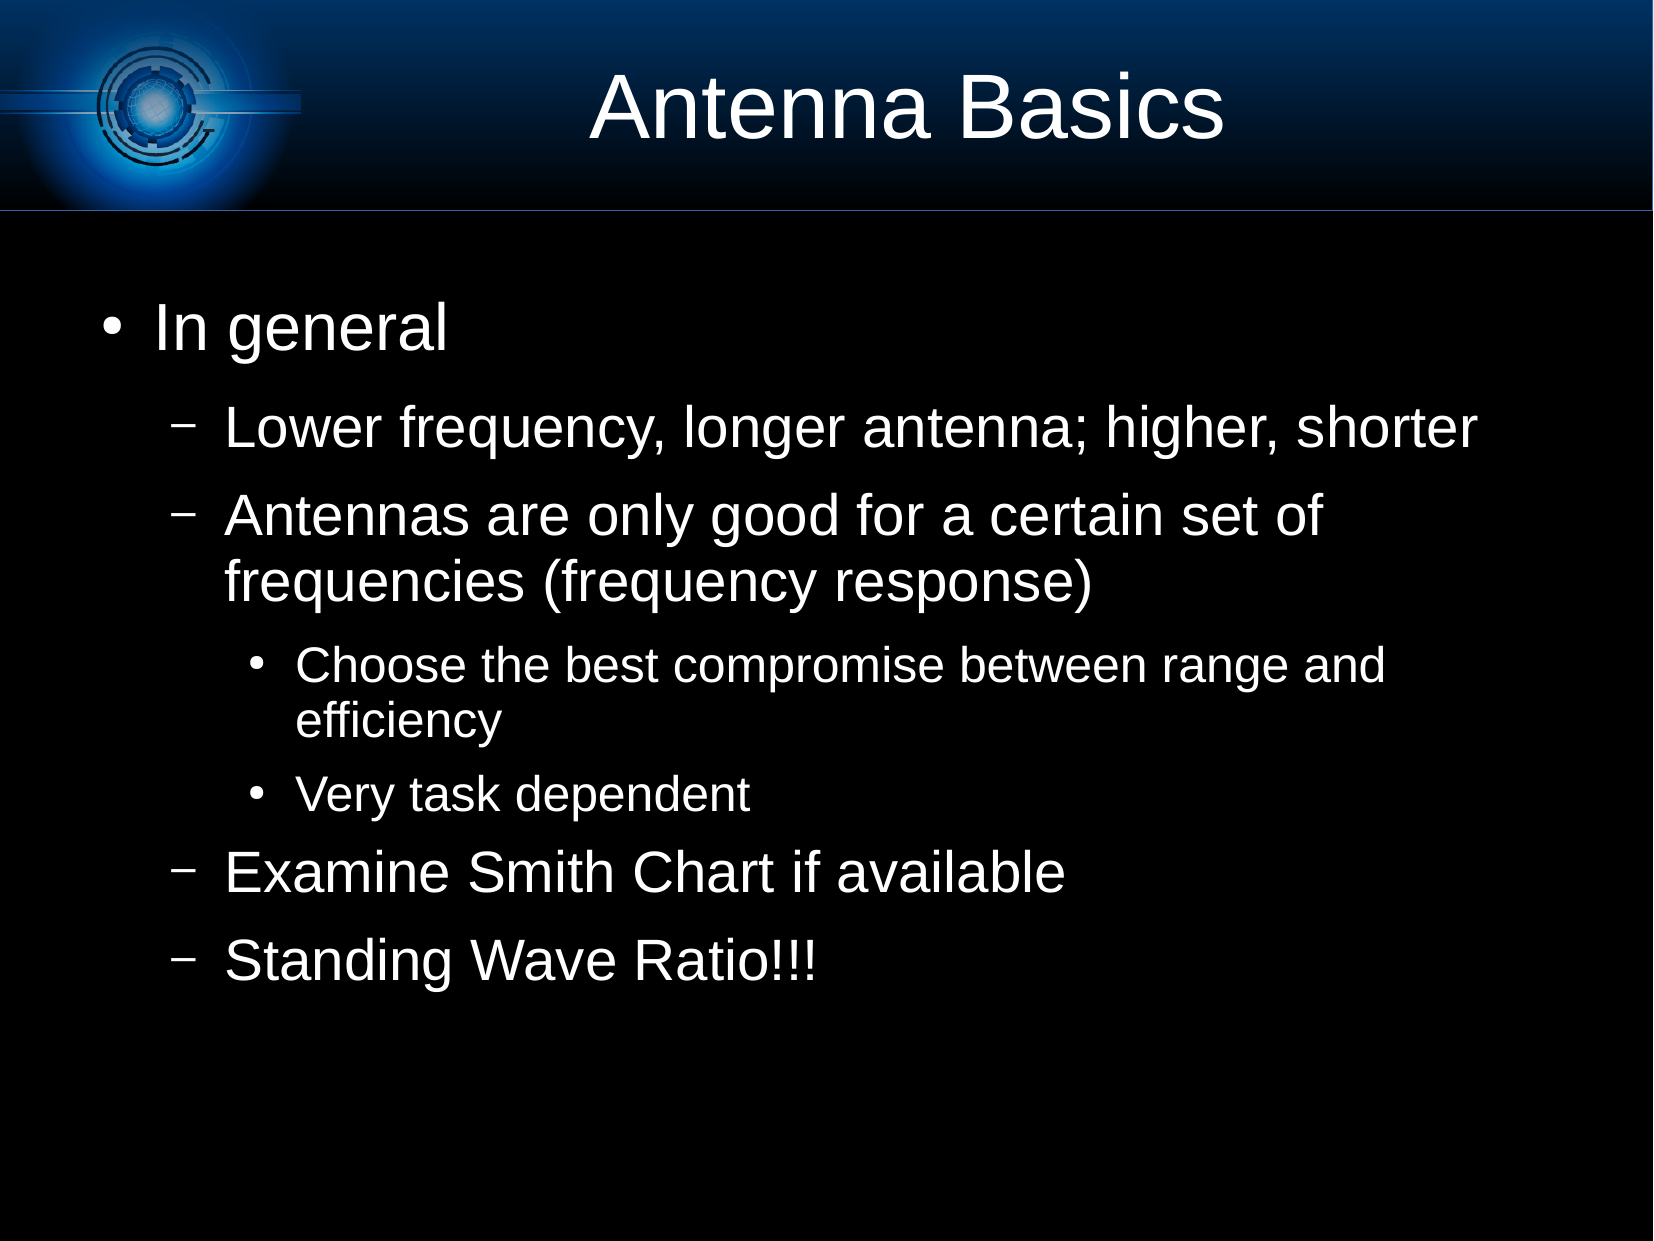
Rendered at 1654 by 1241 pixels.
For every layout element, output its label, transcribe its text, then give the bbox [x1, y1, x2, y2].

picture [0, 88, 165, 210]
title Antenna Basics [165, 2, 1653, 211]
list In general Lower frequency, longer antenna; higher, shorter Antennas are only good for a certain set of frequencies (frequency response) Choose the best compromise between range and efficiency Very task dependent Examine Smith Chart if available Standing Wave Ratio!!! [82, 290, 1571, 1156]
